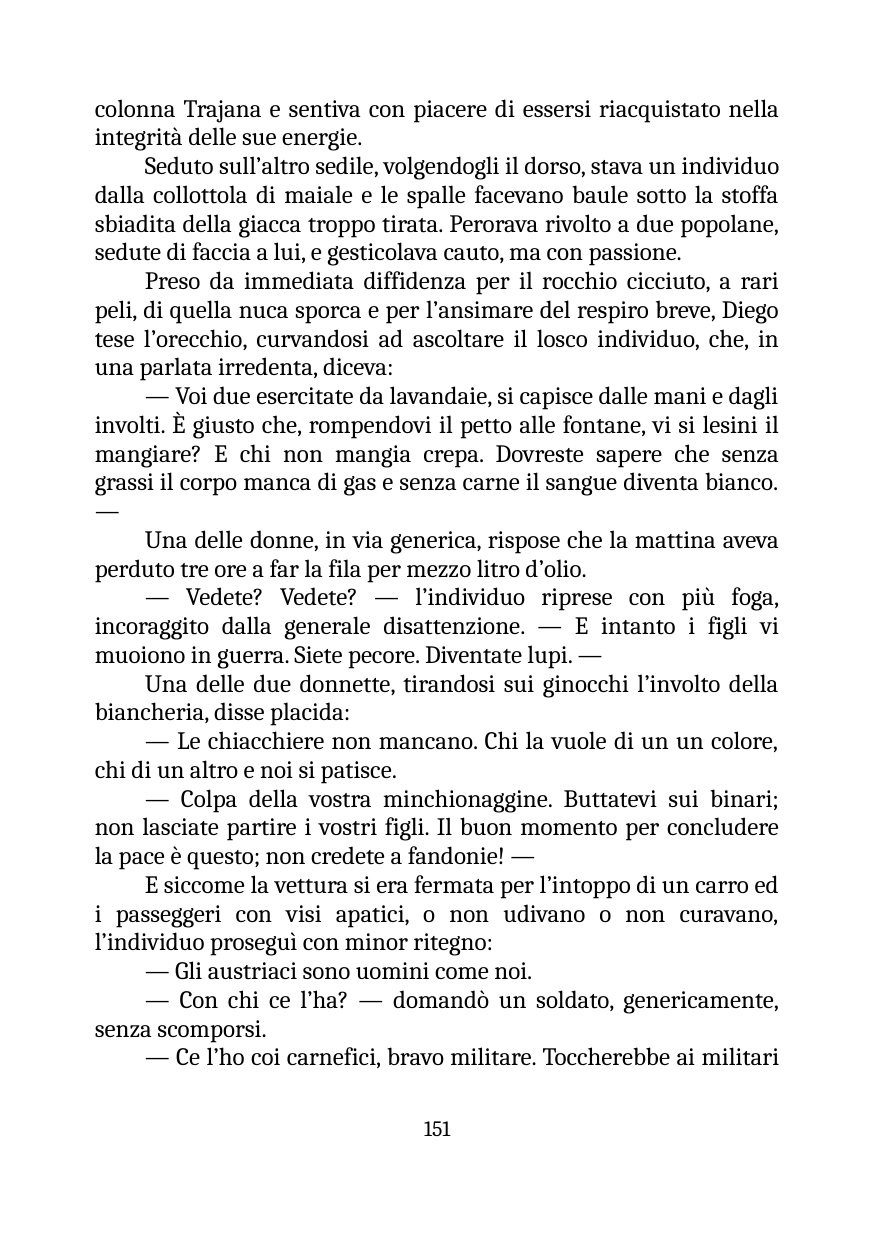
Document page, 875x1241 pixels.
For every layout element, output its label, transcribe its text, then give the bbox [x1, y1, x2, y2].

text — Voi due esercitate da lavandaie, si capisce dalle mani e dagli involti. È giusto che, rompendovi il petto alle fontane, vi si lesini il mangiare? E chi non mangia crepa. Dovreste sapere che senza grassi il corpo manca di gas e senza carne il sangue diventa bianco. — [94, 382, 779, 526]
text — Con chi ce l’ha? — domandò un soldato, genericamente, senza scomporsi. [94, 986, 779, 1043]
text Una delle due donnette, tirandosi sui ginocchi l’involto della biancheria, disse placida: [94, 669, 779, 727]
text E siccome la vettura si era fermata per l’intoppo di un carro ed i passeggeri con visi apatici, o non udivano o non curavano, l’individuo proseguì con minor ritegno: [94, 871, 779, 957]
text Seduto sull’altro sedile, volgendogli il dorso, stava un individuo dalla collottola di maiale e le spalle facevano baule sotto la stoffa sbiadita della giacca troppo tirata. Perorava rivolto a due popolane, sedute di faccia a lui, e gesticolava cauto, ma con passione. [94, 152, 779, 267]
text colonna Trajana e sentiva con piacere di essersi riacquistato nella integrità delle sue energie. [94, 94, 779, 152]
text Preso da immediata diffidenza per il rocchio cicciuto, a rari peli, di quella nuca sporca e per l’ansimare del respiro breve, Diego tese l’orecchio, curvandosi ad ascoltare il losco individuo, che, in una parlata irredenta, diceva: [94, 267, 779, 382]
text — Ce l’ho coi carnefici, bravo militare. Toccherebbe ai militari [94, 1043, 779, 1072]
text — Colpa della vostra minchionaggine. Buttatevi sui binari; non lasciate partire i vostri figli. Il buon momento per concludere la pace è questo; non credete a fandonie! — [94, 784, 779, 871]
text — Le chiacchiere non mancano. Chi la vuole di un un colore, chi di un altro e noi si patisce. [94, 727, 779, 784]
text — Vedete? Vedete? — l’individuo riprese con più foga, incoraggito dalla generale disattenzione. — E intanto i figli vi muoiono in guerra. Siete pecore. Diventate lupi. — [94, 583, 779, 669]
text — Gli austriaci sono uomini come noi. [94, 957, 779, 986]
text Una delle donne, in via generica, rispose che la mattina aveva perduto tre ore a far la fila per mezzo litro d’olio. [94, 526, 779, 583]
